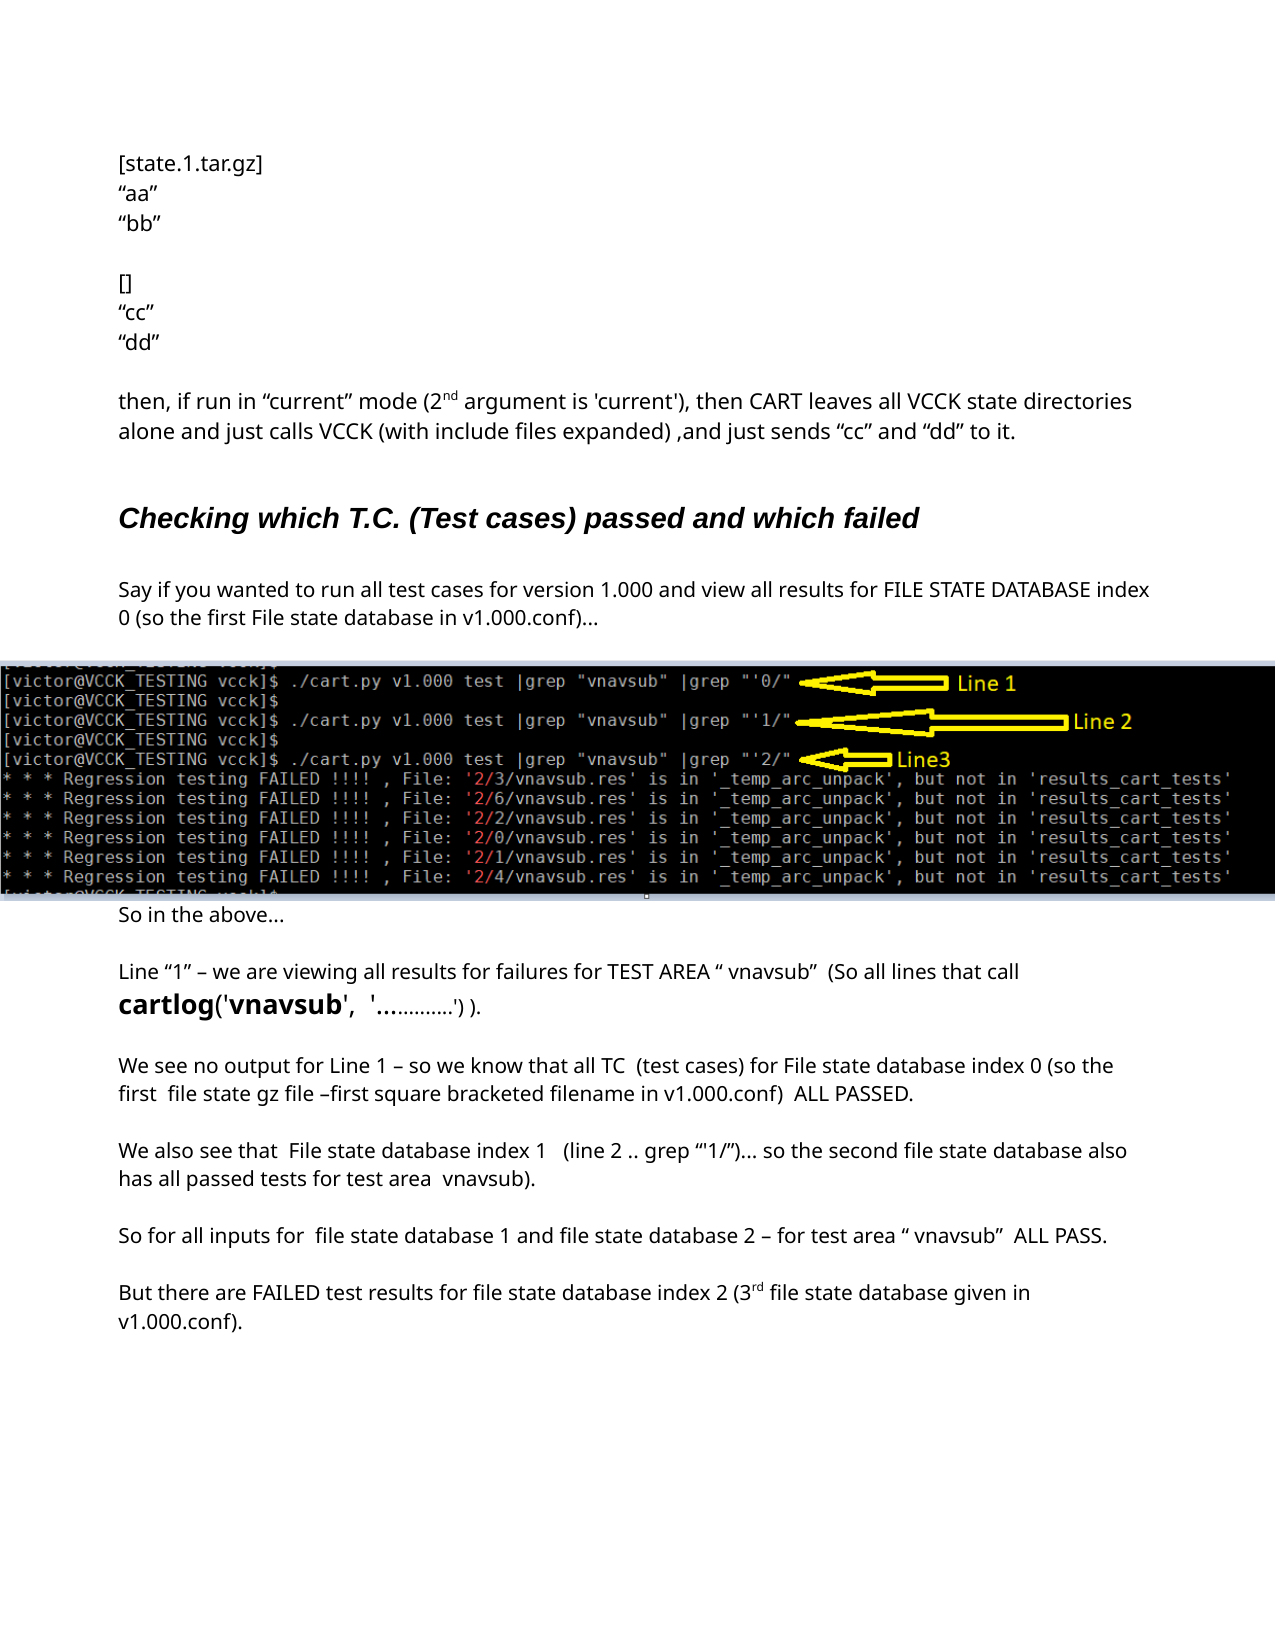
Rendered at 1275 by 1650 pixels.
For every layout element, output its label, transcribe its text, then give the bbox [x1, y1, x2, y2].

text “aa” [118, 178, 1157, 207]
text So for all inputs for file state database 1 and file state database 2 – for test area “ vnavsub” ALL PASS. [118, 1221, 1157, 1250]
text [state.1.tar.gz] [118, 148, 1157, 178]
text “cc” [118, 297, 1157, 327]
text Line “1” – we are viewing all results for failures for TEST AREA “ vnavsub” (So all lines that call cartlog('vnavsub', '…..........') ). [118, 957, 1157, 1022]
text But there are FAILED test results for file state database index 2 (3rd file state database given in v1.000.conf). [118, 1278, 1157, 1335]
text We also see that File state database index 1 (line 2 .. grep “'1/”)... so the second file state database also has all passed tests for test area vnavsub). [118, 1136, 1157, 1193]
text “dd” [118, 327, 1157, 356]
text So in the above... [118, 901, 1157, 929]
text then, if run in “current” mode (2nd argument is 'current'), then CART leaves all VCCK state directories alone and just calls VCCK (with include files expanded) ,and just sends “cc” and “dd” to it. [118, 386, 1157, 446]
text We see no output for Line 1 – so we know that all TC (test cases) for File state database index 0 (so the first file state gz file –first square bracketed filename in v1.000.conf) ALL PASSED. [118, 1051, 1157, 1108]
subtitle Checking which T.C. (Test cases) passed and which failed [118, 501, 1157, 534]
text Say if you wanted to run all test cases for version 1.000 and view all results for FILE STATE DATABASE index 0 (so the first File state database in v1.000.conf)... [118, 575, 1157, 632]
text [] [118, 267, 1157, 297]
picture [0, 660, 1275, 901]
text “bb” [118, 207, 1157, 237]
